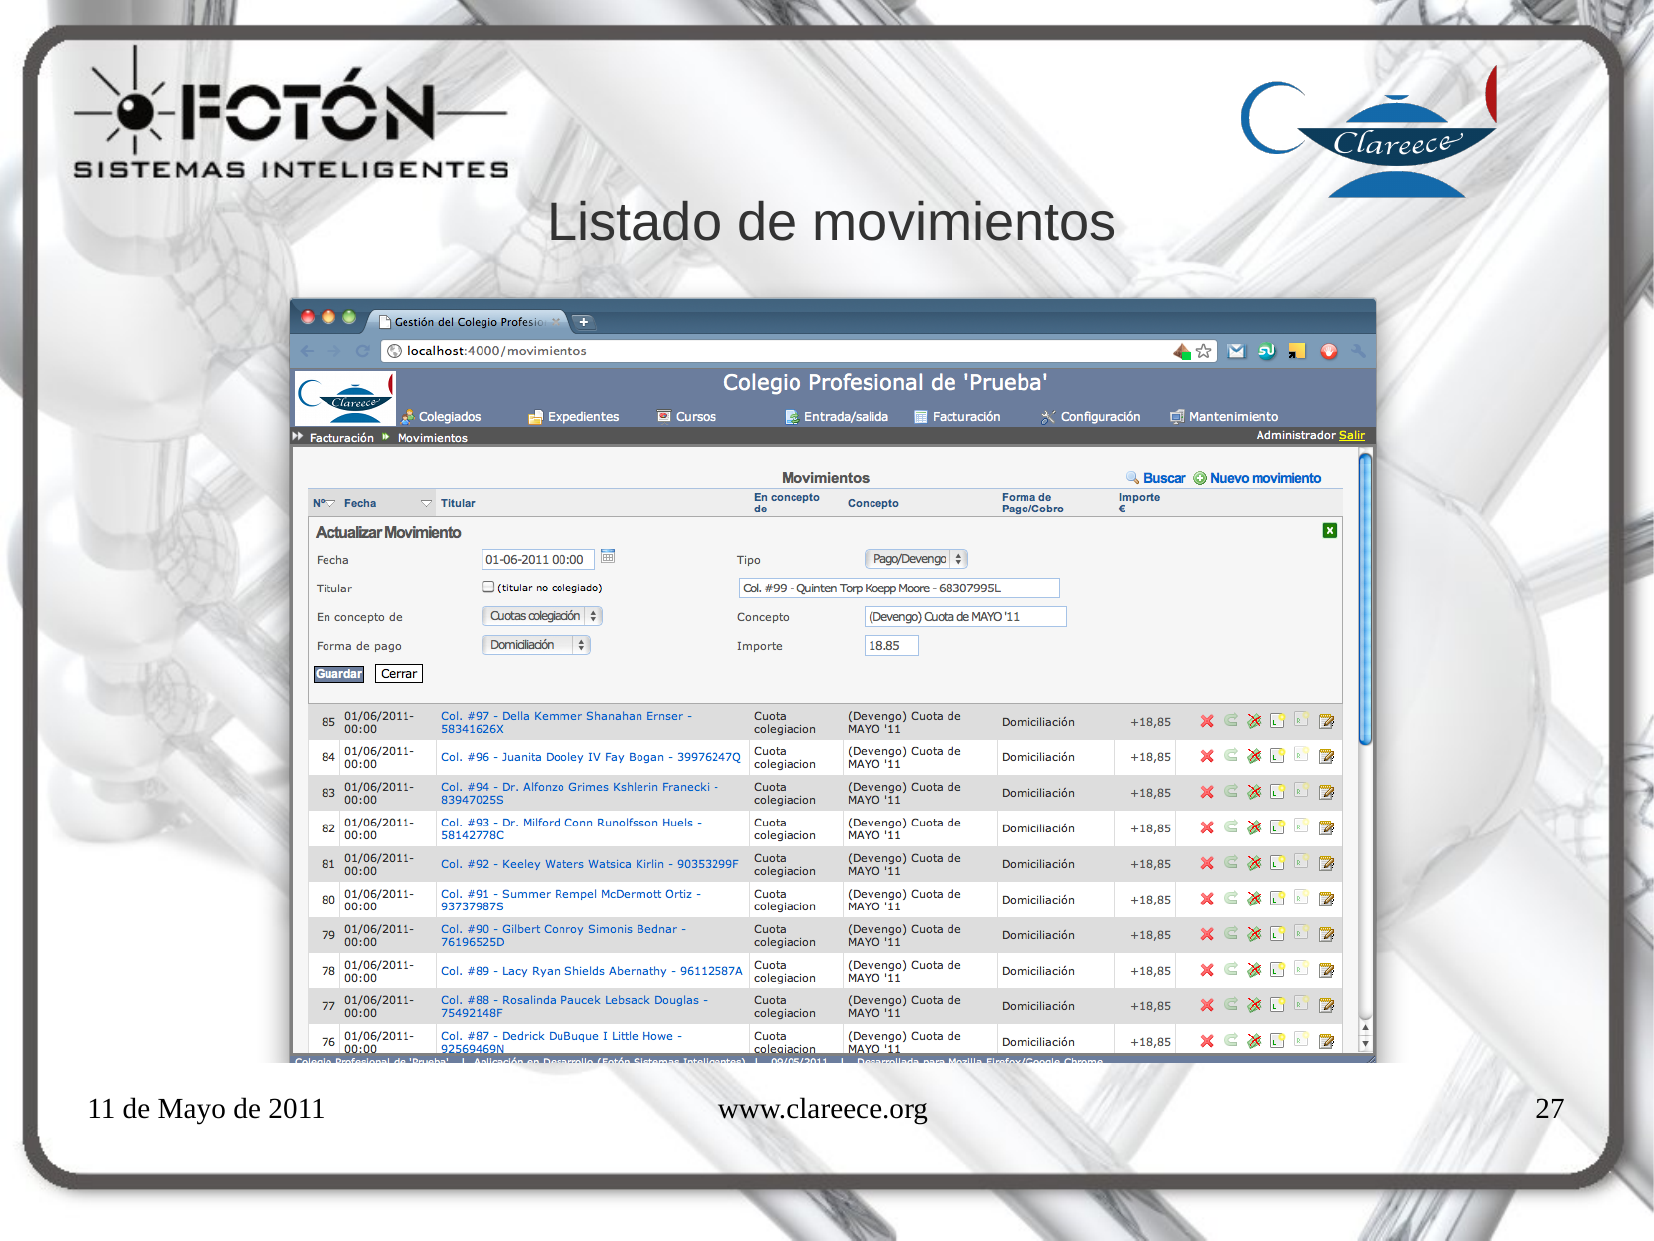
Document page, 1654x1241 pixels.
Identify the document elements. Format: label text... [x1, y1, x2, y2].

title Listado de movimientos [88, 177, 1577, 266]
picture [0, 0, 1654, 1241]
